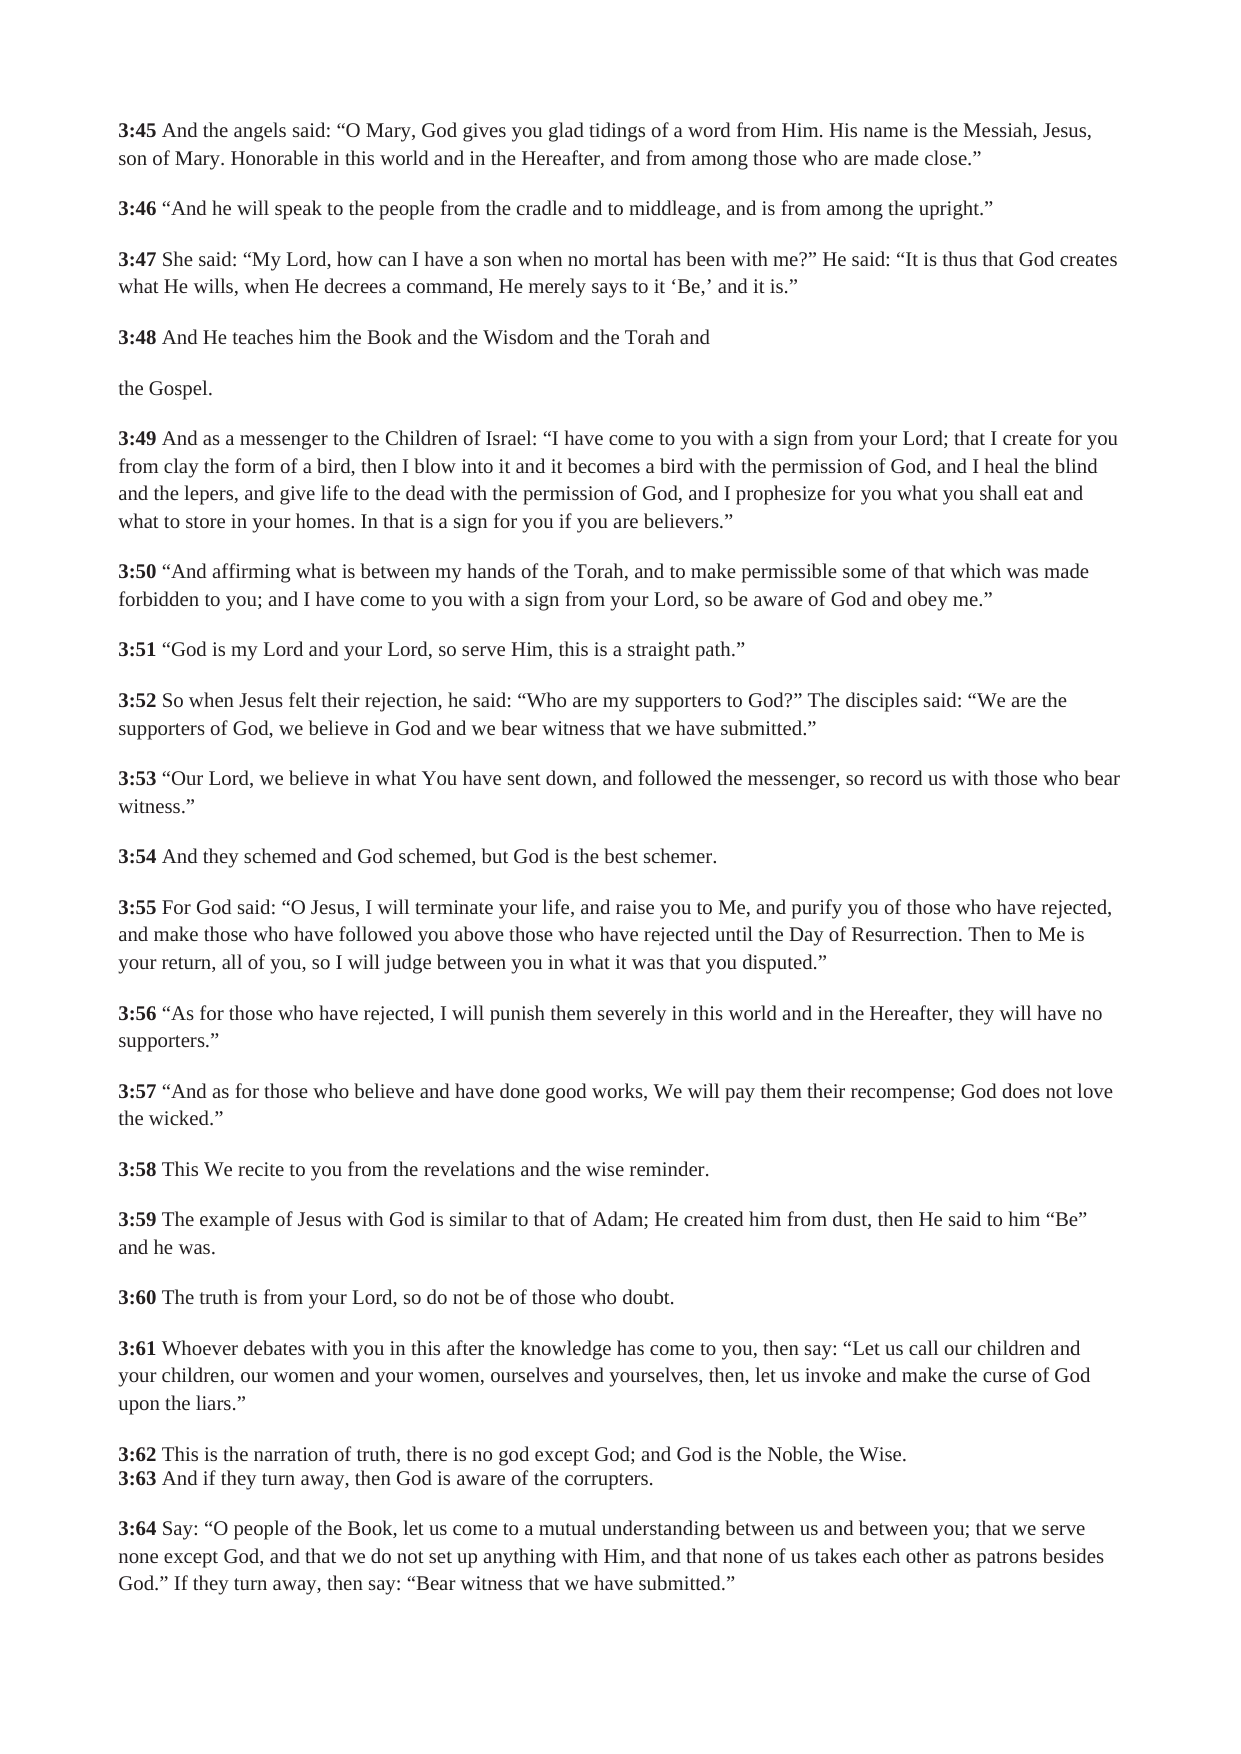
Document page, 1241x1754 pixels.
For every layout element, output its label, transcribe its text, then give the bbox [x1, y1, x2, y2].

text 3:50 “And affirming what is between my hands of the Torah, and to make permissible some of that which was made forbidden to you; and I have come to you with a sign from your Lord, so be aware of God and obey me.” [118, 559, 1122, 611]
text 3:61 Whoever debates with you in this after the knowledge has come to you, then say: “Let us call our children and your children, our women and your women, ourselves and yourselves, then, let us invoke and make the curse of God upon the liars.” [118, 1336, 1122, 1415]
text 3:59 The example of Jesus with God is similar to that of Adam; He created him from dust, then He said to him “Be” and he was. [118, 1207, 1122, 1259]
text 3:55 For God said: “O Jesus, I will terminate your life, and raise you to Me, and purify you of those who have rejected, and make those who have followed you above those who have rejected until the Day of Resurrection. Then to Me is your return, all of you, so I will judge between you in what it was that you disputed.” [118, 895, 1122, 974]
text 3:51 “God is my Lord and your Lord, so serve Him, this is a straight path.” [118, 637, 1122, 661]
text 3:47 She said: “My Lord, how can I have a son when no mortal has been with me?” He said: “It is thus that God creates what He wills, when He decrees a command, He merely says to it ‘Be,’ and it is.” [118, 247, 1122, 298]
text 3:58 This We recite to you from the revelations and the wise reminder. [118, 1157, 1122, 1181]
text the Gospel. [118, 375, 1122, 399]
text 3:53 “Our Lord, we believe in what You have sent down, and followed the messenger, so record us with those who bear witness.” [118, 766, 1122, 818]
text 3:56 “As for those who have rejected, I will punish them severely in this world and in the Hereafter, they will have no supporters.” [118, 1000, 1122, 1052]
text 3:57 “And as for those who believe and have done good works, We will pay them their recompense; God does not love the wicked.” [118, 1078, 1122, 1130]
text 3:45 And the angels said: “O Mary, God gives you glad tidings of a word from Him. His name is the Messiah, Jesus, son of Mary. Honorable in this world and in the Hereafter, and from among those who are made close.” [118, 118, 1122, 170]
text 3:54 And they schemed and God schemed, but God is the best schemer. [118, 844, 1122, 868]
text 3:64 Say: “O people of the Book, let us come to a mutual understand­ing between us and between you; that we serve none except God, and that we do not set up anything with Him, and that none of us takes each other as patrons besides God.” If they turn away, then say: “Bear witness that we have submitted.” [118, 1516, 1122, 1595]
text 3:63 And if they turn away, then God is aware of the corrupters. [118, 1466, 1122, 1490]
text 3:48 And He teaches him the Book and the Wisdom and the Torah and [118, 325, 1122, 349]
text 3:46 “And he will speak to the people from the cradle and to middle­age, and is from among the upright.” [118, 196, 1122, 220]
text 3:52 So when Jesus felt their rejection, he said: “Who are my supporters to God?” The disciples said: “We are the supporters of God, we believe in God and we bear witness that we have submitted.” [118, 688, 1122, 739]
text 3:60 The truth is from your Lord, so do not be of those who doubt. [118, 1285, 1122, 1309]
text 3:62 This is the narration of truth, there is no god except God; and God is the Noble, the Wise. [118, 1442, 1122, 1466]
text 3:49 And as a messenger to the Children of Israel: “I have come to you with a sign from your Lord; that I create for you from clay the form of a bird, then I blow into it and it becomes a bird with the permission of God, and I heal the blind and the lepers, and give life to the dead with the permission of God, and I prophesize for you what you shall eat and what to store in your homes. In that is a sign for you if you are believers.” [118, 426, 1122, 533]
